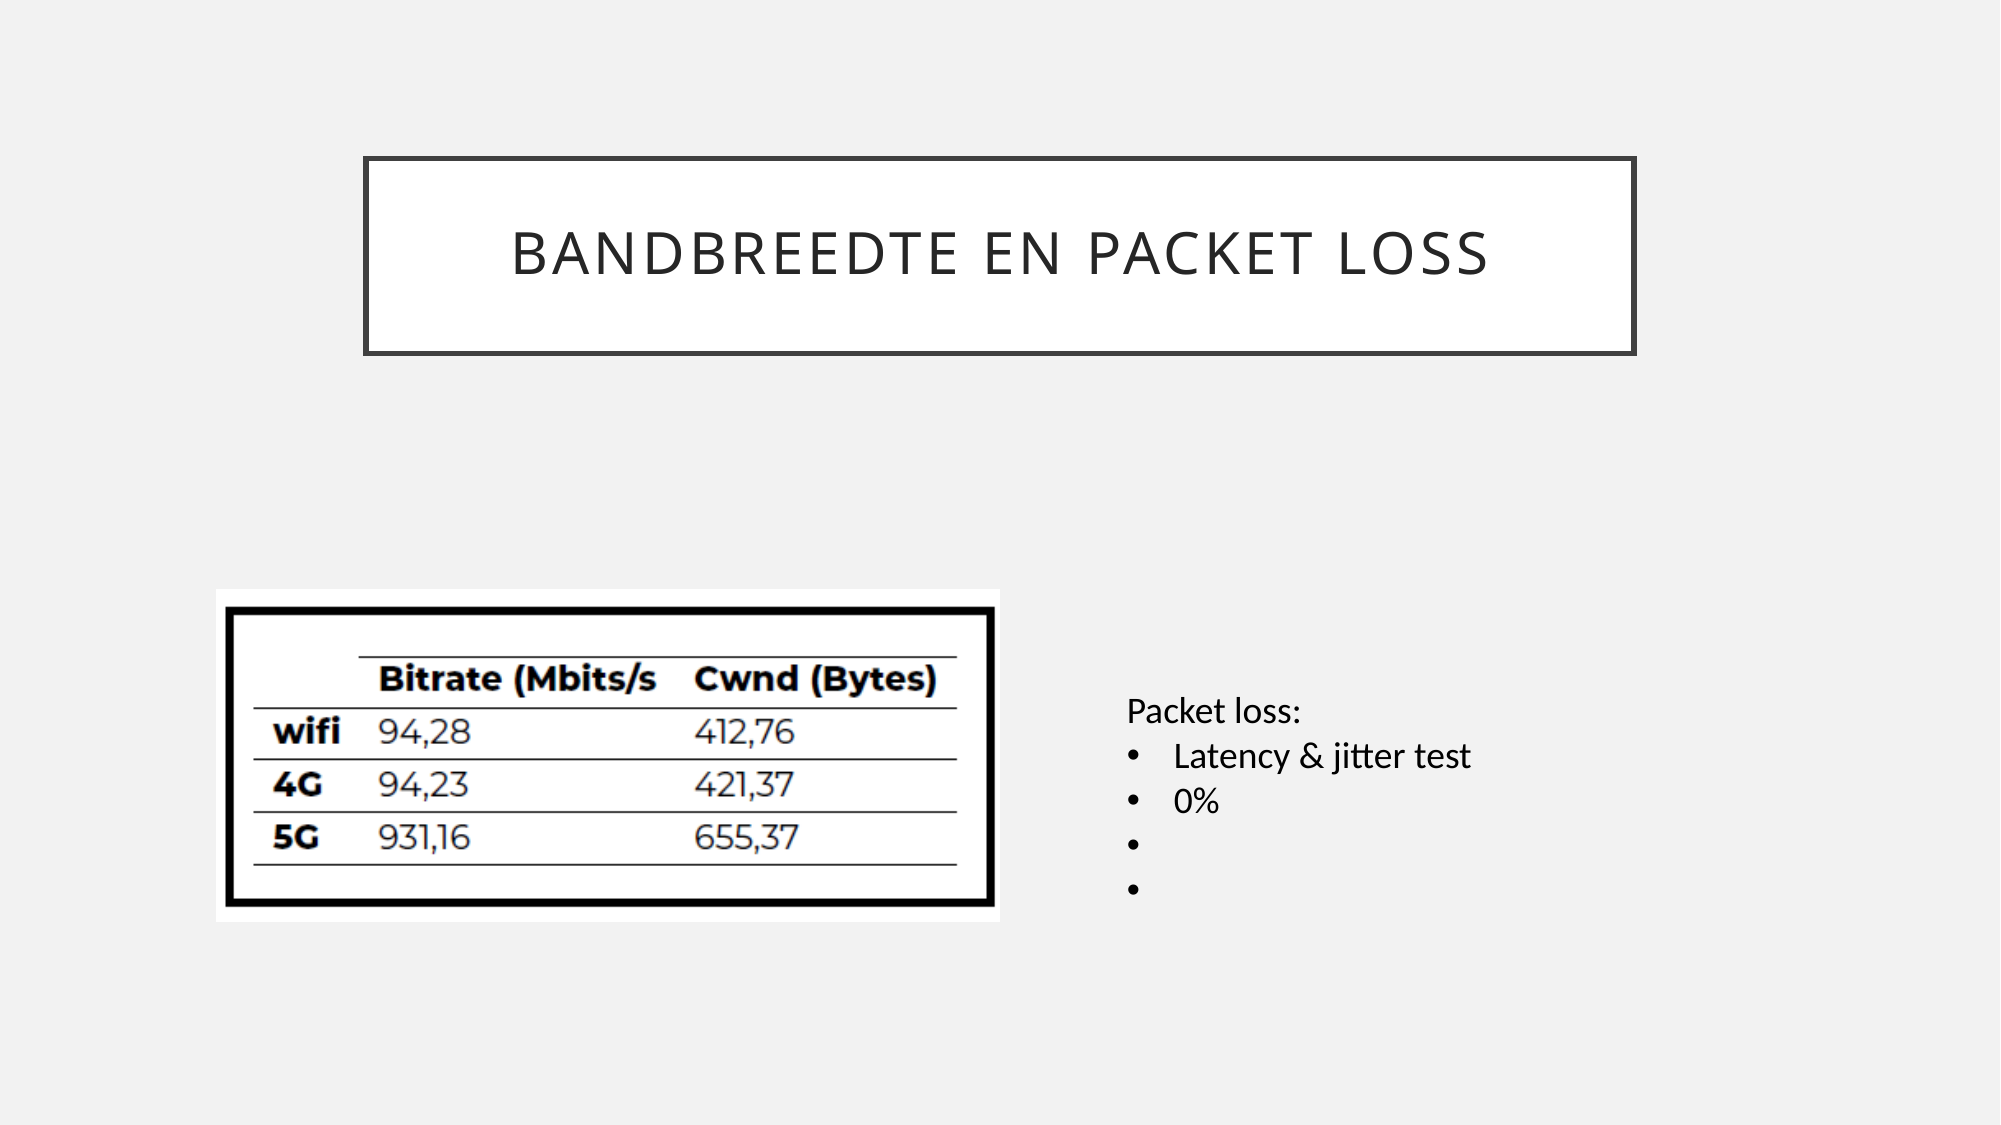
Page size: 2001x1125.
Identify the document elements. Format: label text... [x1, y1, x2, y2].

text_box Packet loss: Latency & jitter test 0% [1111, 679, 1712, 922]
title bandbreedte en packet loss [366, 158, 1634, 354]
picture [216, 589, 1000, 922]
